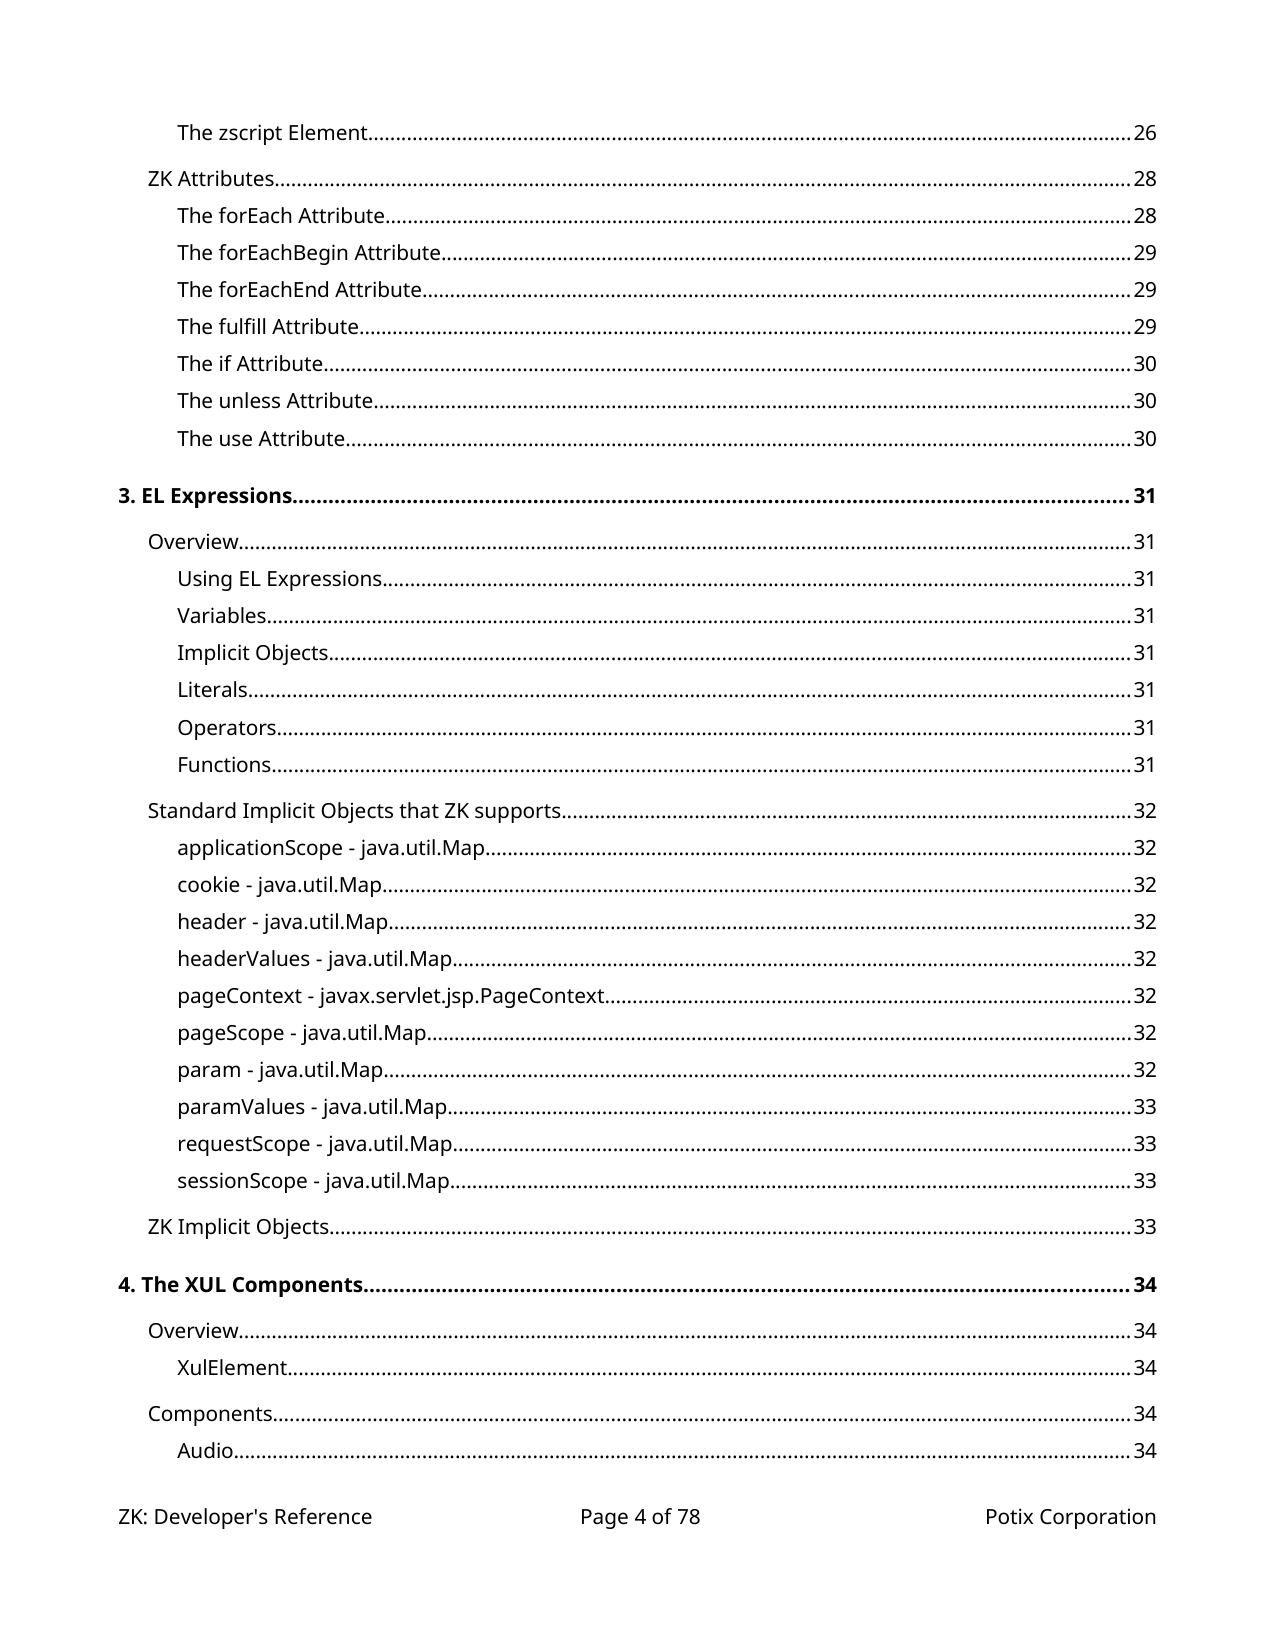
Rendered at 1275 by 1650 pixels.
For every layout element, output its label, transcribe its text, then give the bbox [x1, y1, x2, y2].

text sessionScope - java.util.Map 33 [177, 1167, 1157, 1195]
text pageScope - java.util.Map 32 [177, 1018, 1157, 1046]
text cookie - java.util.Map 32 [177, 870, 1157, 898]
text paramValues - java.util.Map 33 [177, 1092, 1157, 1121]
text The unless Attribute 30 [177, 387, 1157, 415]
text Standard Implicit Objects that ZK supports 32 [148, 796, 1157, 824]
text Components 34 [148, 1399, 1157, 1427]
text The forEachEnd Attribute 29 [177, 275, 1157, 303]
text applicationScope - java.util.Map 32 [177, 833, 1157, 861]
text The fulfill Attribute 29 [177, 312, 1157, 341]
text ZK Attributes 28 [148, 164, 1157, 192]
text The forEach Attribute 28 [177, 201, 1157, 229]
text The forEachBegin Attribute 29 [177, 238, 1157, 266]
text The zscript Element 26 [177, 118, 1157, 146]
text Literals 31 [177, 676, 1157, 704]
text Using EL Expressions 31 [177, 564, 1157, 593]
text Overview 34 [148, 1316, 1157, 1344]
text Overview 31 [148, 527, 1157, 556]
text Implicit Objects 31 [177, 638, 1157, 667]
text pageContext - javax.servlet.jsp.PageContext 32 [177, 981, 1157, 1009]
text requestScope - java.util.Map 33 [177, 1129, 1157, 1158]
text header - java.util.Map 32 [177, 907, 1157, 935]
text XulElement 34 [177, 1353, 1157, 1381]
text ZK Implicit Objects 33 [148, 1212, 1157, 1241]
text 4. The XUL Components 34 [118, 1270, 1157, 1298]
text headerValues - java.util.Map 32 [177, 944, 1157, 972]
text Operators 31 [177, 713, 1157, 741]
text The if Attribute 30 [177, 349, 1157, 378]
text 3. EL Expressions 31 [118, 481, 1157, 509]
text Functions 31 [177, 750, 1157, 778]
text The use Attribute 30 [177, 424, 1157, 452]
text param - java.util.Map 32 [177, 1055, 1157, 1083]
text Variables 31 [177, 601, 1157, 630]
text Audio 34 [177, 1436, 1157, 1464]
